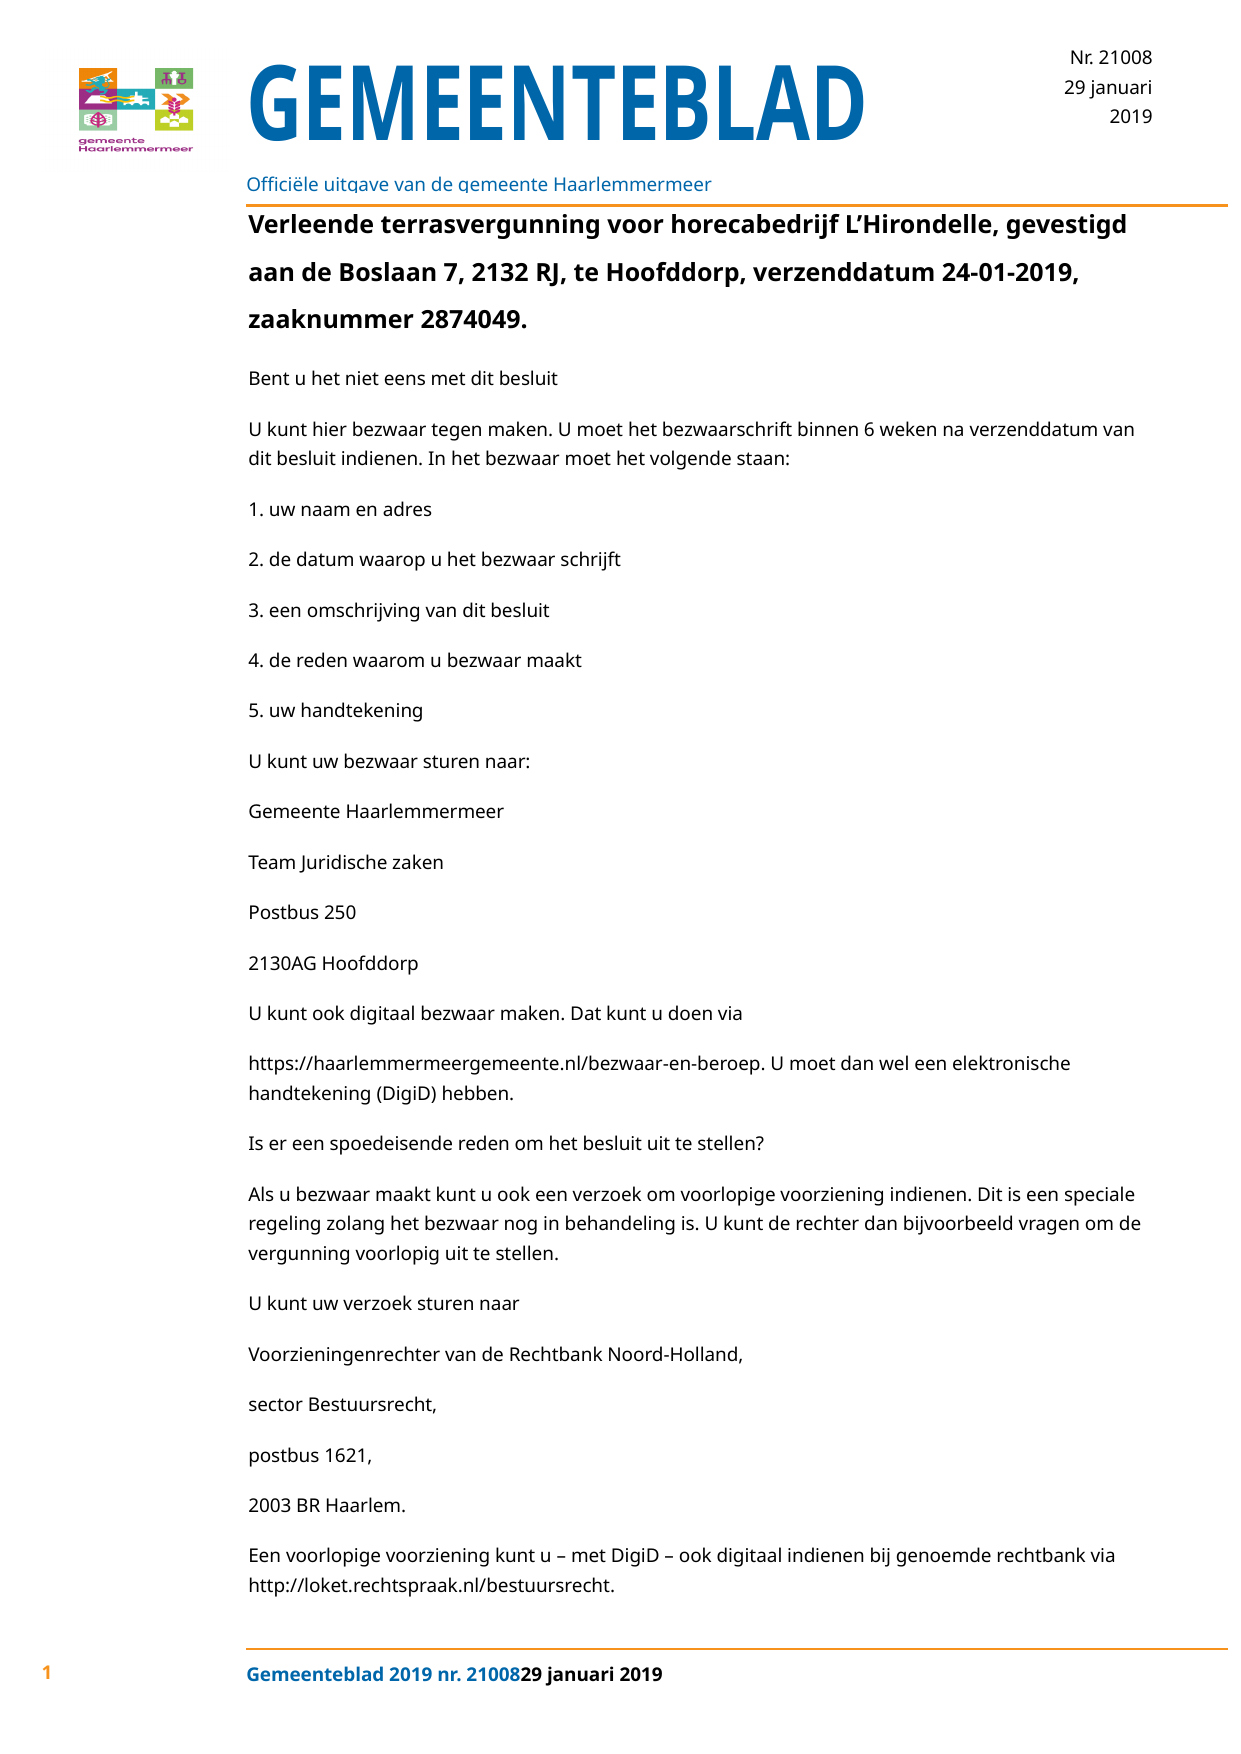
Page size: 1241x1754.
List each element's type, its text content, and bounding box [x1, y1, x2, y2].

text 2. de datum waarop u het bezwaar schrijft [248, 546, 1152, 572]
text U kunt uw bezwaar sturen naar: [248, 748, 1152, 774]
text Team Juridische zaken [248, 849, 1152, 874]
text 2130AG Hoofddorp [248, 950, 1152, 975]
text sector Bestuursrecht, [248, 1391, 1152, 1417]
text Postbus 250 [248, 899, 1152, 925]
text Gemeente Haarlemmermeer [248, 798, 1152, 824]
text Voorzieningenrechter van de Rechtbank Noord-Holland, [248, 1341, 1152, 1367]
text Is er een spoedeisende reden om het besluit uit te stellen? [248, 1131, 1152, 1156]
text 1. uw naam en adres [248, 496, 1152, 522]
text Bent u het niet eens met dit besluit [248, 366, 1152, 391]
text 5. uw handtekening [248, 698, 1152, 723]
text U kunt ook digitaal bezwaar maken. Dat kunt u doen via [248, 1000, 1152, 1026]
text https://haarlemmermeergemeente.nl/bezwaar-en-beroep. U moet dan wel een elektronische handtekening (DigiD) hebben. [248, 1051, 1152, 1106]
text Als u bezwaar maakt kunt u ook een verzoek om voorlopige voorziening indienen. Dit is een speciale regeling zolang het bezwaar nog in behandeling is. U kunt de rechter dan bijvoorbeeld vragen om de vergunning voorlopig uit te stellen. [248, 1181, 1152, 1266]
text U kunt uw verzoek sturen naar [248, 1291, 1152, 1316]
text U kunt hier bezwaar tegen maken. U moet het bezwaarschrift binnen 6 weken na verzenddatum van dit besluit indienen. In het bezwaar moet het volgende staan: [248, 416, 1152, 471]
text Verleende terrasvergunning voor horecabedrijf L’Hirondelle, gevestigd aan de Boslaan 7, 2132 RJ, te Hoofddorp, verzenddatum 24-01-2019, zaaknummer 2874049. [248, 207, 1152, 336]
text Een voorlopige voorziening kunt u – met DigiD – ook digitaal indienen bij genoemde rechtbank via http://loket.rechtspraak.nl/bestuursrecht. [248, 1543, 1152, 1598]
picture [41, 47, 231, 172]
text 4. de reden waarom u bezwaar maakt [248, 647, 1152, 673]
text 3. een omschrijving van dit besluit [248, 597, 1152, 622]
text postbus 1621, [248, 1442, 1152, 1467]
text 2003 BR Haarlem. [248, 1492, 1152, 1518]
